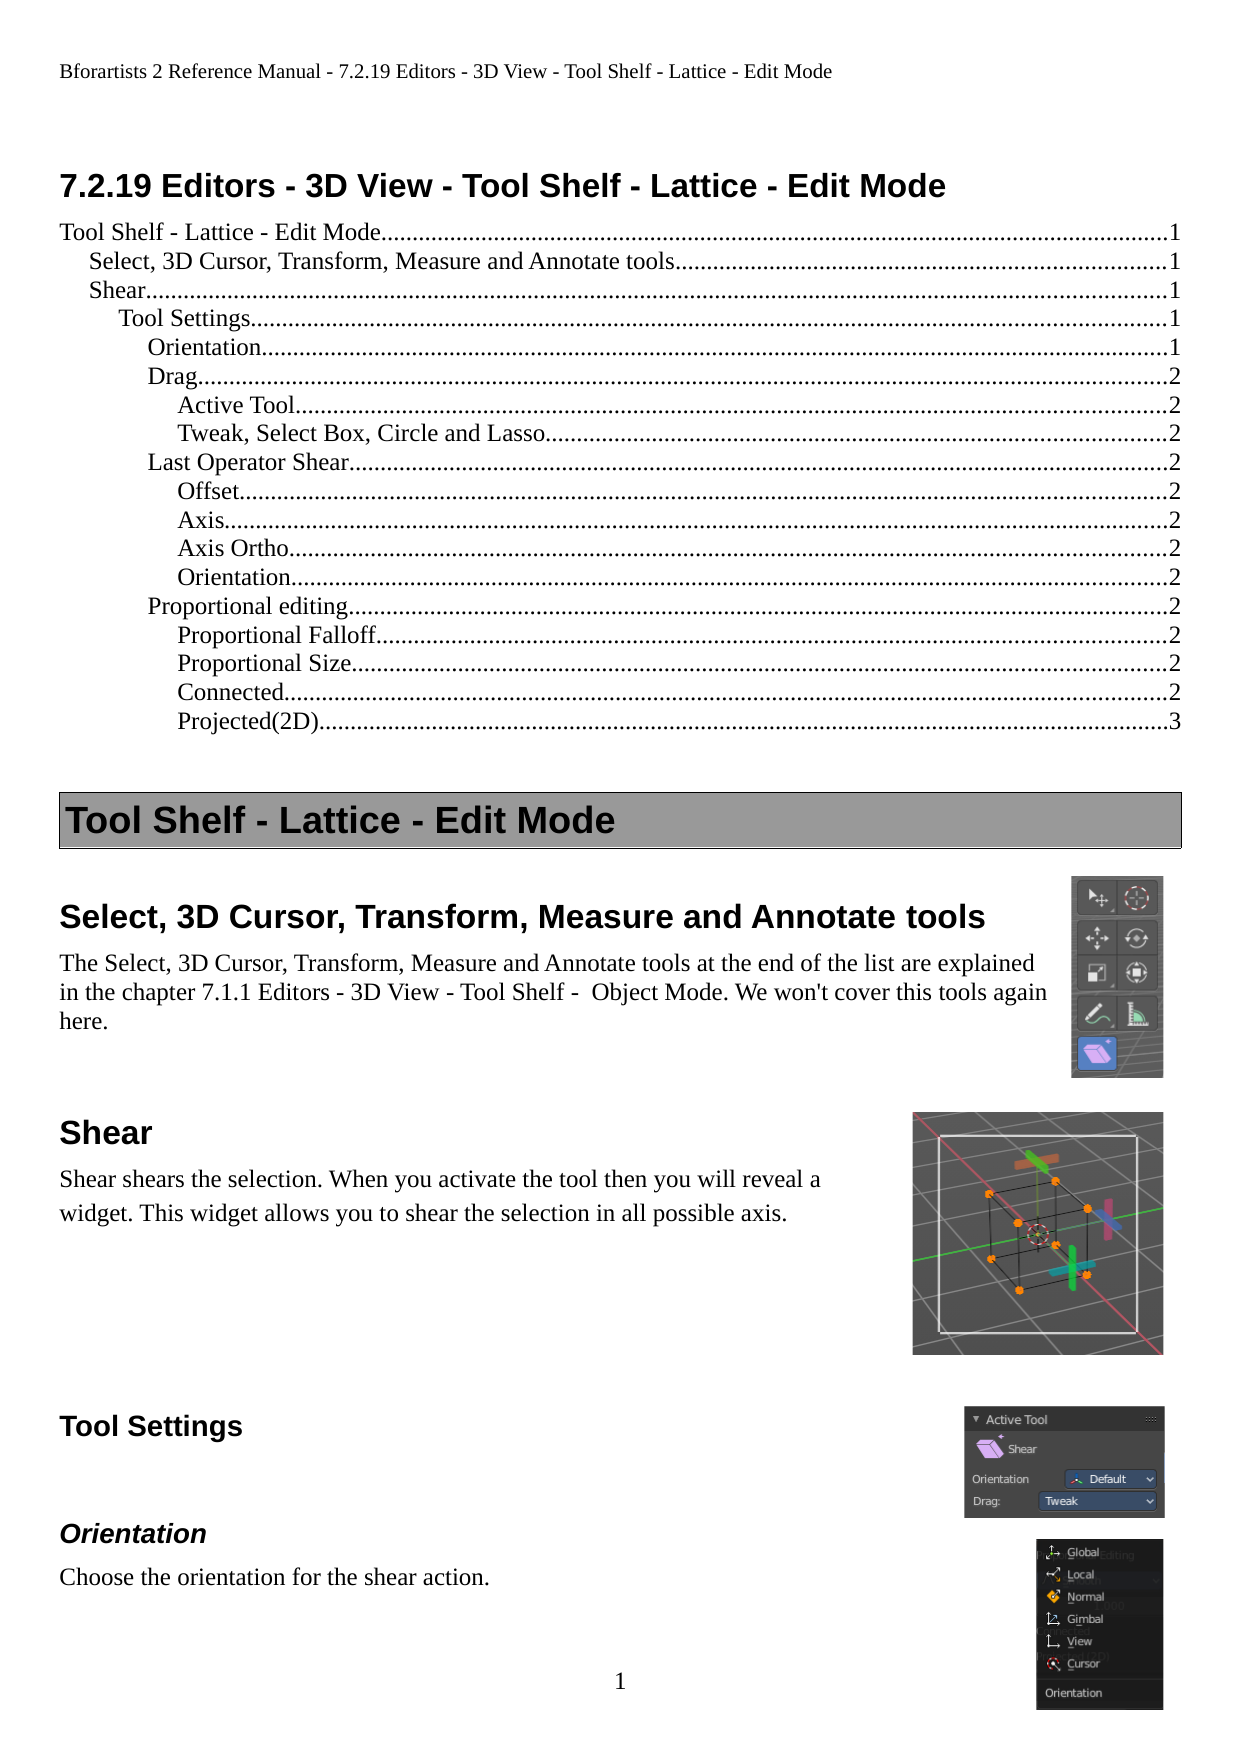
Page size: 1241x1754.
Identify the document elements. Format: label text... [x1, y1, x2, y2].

picture [964, 1406, 1165, 1518]
subtitle Tool Settings [59, 1409, 964, 1443]
subtitle [1164, 1113, 1181, 1152]
text Tool Settings 1 [118, 303, 1181, 332]
picture [1036, 1539, 1164, 1710]
text Drag 2 [147, 361, 1181, 390]
text Axis Ortho 2 [177, 533, 1181, 562]
text Shear 1 [88, 275, 1181, 303]
subtitle [1165, 1409, 1181, 1443]
text The Select, 3D Cursor, Transform, Measure and Annotate tools at the end of the list are explained in the chapter 7.1.1 Editors - 3D View - Tool Shelf - Object Mode. We won't cover this tools again here. [59, 948, 1071, 1034]
subtitle Select, 3D Cursor, Transform, Measure and Annotate tools [59, 897, 1071, 936]
text Tweak, Select Box, Circle and Lasso 2 [177, 418, 1181, 447]
text Last Operator Shear 2 [147, 447, 1181, 476]
text Shear shears the selection. When you activate the tool then you will reveal a widget. This widget allows you to shear the selection in all possible axis. [59, 1164, 912, 1227]
text Axis 2 [177, 505, 1181, 533]
picture [1071, 876, 1164, 1078]
subtitle Orientation [59, 1517, 1181, 1549]
text Select, 3D Cursor, Transform, Measure and Annotate tools 1 [88, 246, 1181, 275]
text Offset 2 [177, 476, 1181, 505]
text Proportional editing 2 [147, 591, 1181, 620]
subtitle Shear [59, 1113, 912, 1152]
subtitle 7.2.19 Editors - 3D View - Tool Shelf - Lattice - Edit Mode [59, 166, 1181, 205]
text Orientation 2 [177, 562, 1181, 591]
text Active Tool 2 [177, 390, 1181, 418]
text Orientation 1 [147, 332, 1181, 361]
text Proportional Falloff 2 [177, 620, 1181, 648]
text Choose the orientation for the shear action. [59, 1562, 1036, 1590]
table_header Tool Shelf - Lattice - Edit Mode [60, 793, 1181, 847]
text Projected(2D) 3 [177, 706, 1181, 735]
text Tool Shelf - Lattice - Edit Mode 1 [59, 217, 1181, 246]
picture [912, 1112, 1164, 1355]
text Connected 2 [177, 677, 1181, 706]
text Proportional Size 2 [177, 648, 1181, 677]
